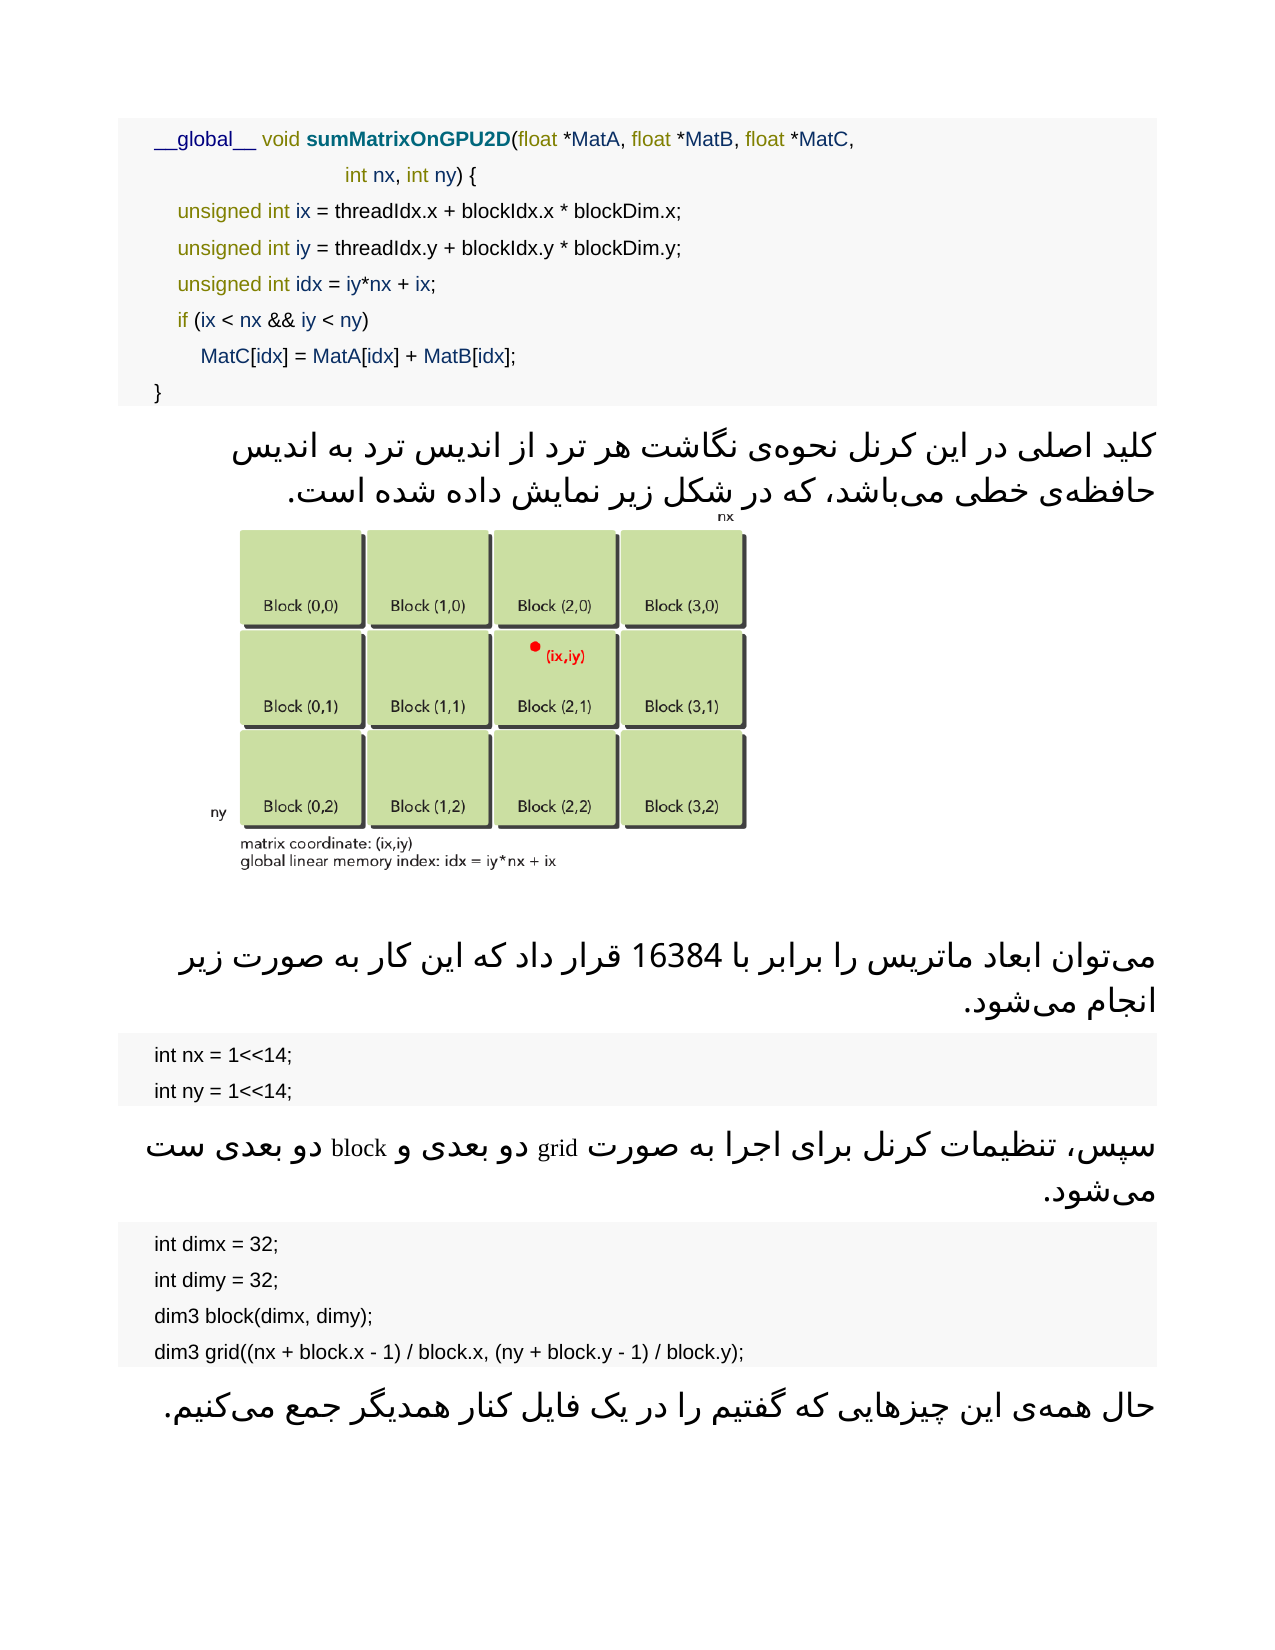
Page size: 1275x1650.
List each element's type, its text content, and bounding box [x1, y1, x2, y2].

text کلید اصلی در این کرنل نحوه‌ی نگاشت هر ترد از اندیس ترد به اندیس حافظه‌ی خطی می‌باشد، که در شکل زیر نمایش داده شده است. [118, 421, 1157, 511]
text unsigned int ix = threadIdx.x + blockIdx.x * blockDim.x; [118, 190, 1157, 226]
text int nx = 1<<14; [118, 1033, 1157, 1069]
text MatC[idx] = MatA[idx] + MatB[idx]; [118, 334, 1157, 370]
text می‌توان ابعاد ماتریس را برابر با 16384 قرار داد که این کار به صورت زیر انجام می‌شود. [118, 931, 1157, 1021]
text dim3 grid((nx + block.x - 1) / block.x, (ny + block.y - 1) / block.y); [118, 1331, 1157, 1367]
text حال همه‌ی این چیزهایی که گفتیم را در یک فایل کنار همدیگر جمع می‌کنیم. [118, 1382, 1157, 1427]
text int dimx = 32; [118, 1222, 1157, 1258]
text dim3 block(dimx, dimy); [118, 1294, 1157, 1331]
text int nx, int ny) { [118, 154, 1157, 190]
text __global__ void sumMatrixOnGPU2D(float *MatA, float *MatB, float *MatC, [118, 118, 1157, 154]
text unsigned int iy = threadIdx.y + blockIdx.y * blockDim.y; [118, 226, 1157, 262]
text unsigned int idx = iy*nx + ix; [118, 262, 1157, 298]
picture [118, 511, 1157, 872]
text int ny = 1<<14; [118, 1069, 1157, 1106]
text int dimy = 32; [118, 1258, 1157, 1294]
text } [118, 370, 1157, 406]
text if (ix < nx && iy < ny) [118, 298, 1157, 334]
text سپس، تنظیمات کرنل برای اجرا به صورت grid دو بعدی و block دو بعدی ست می‌شود. [118, 1121, 1157, 1211]
